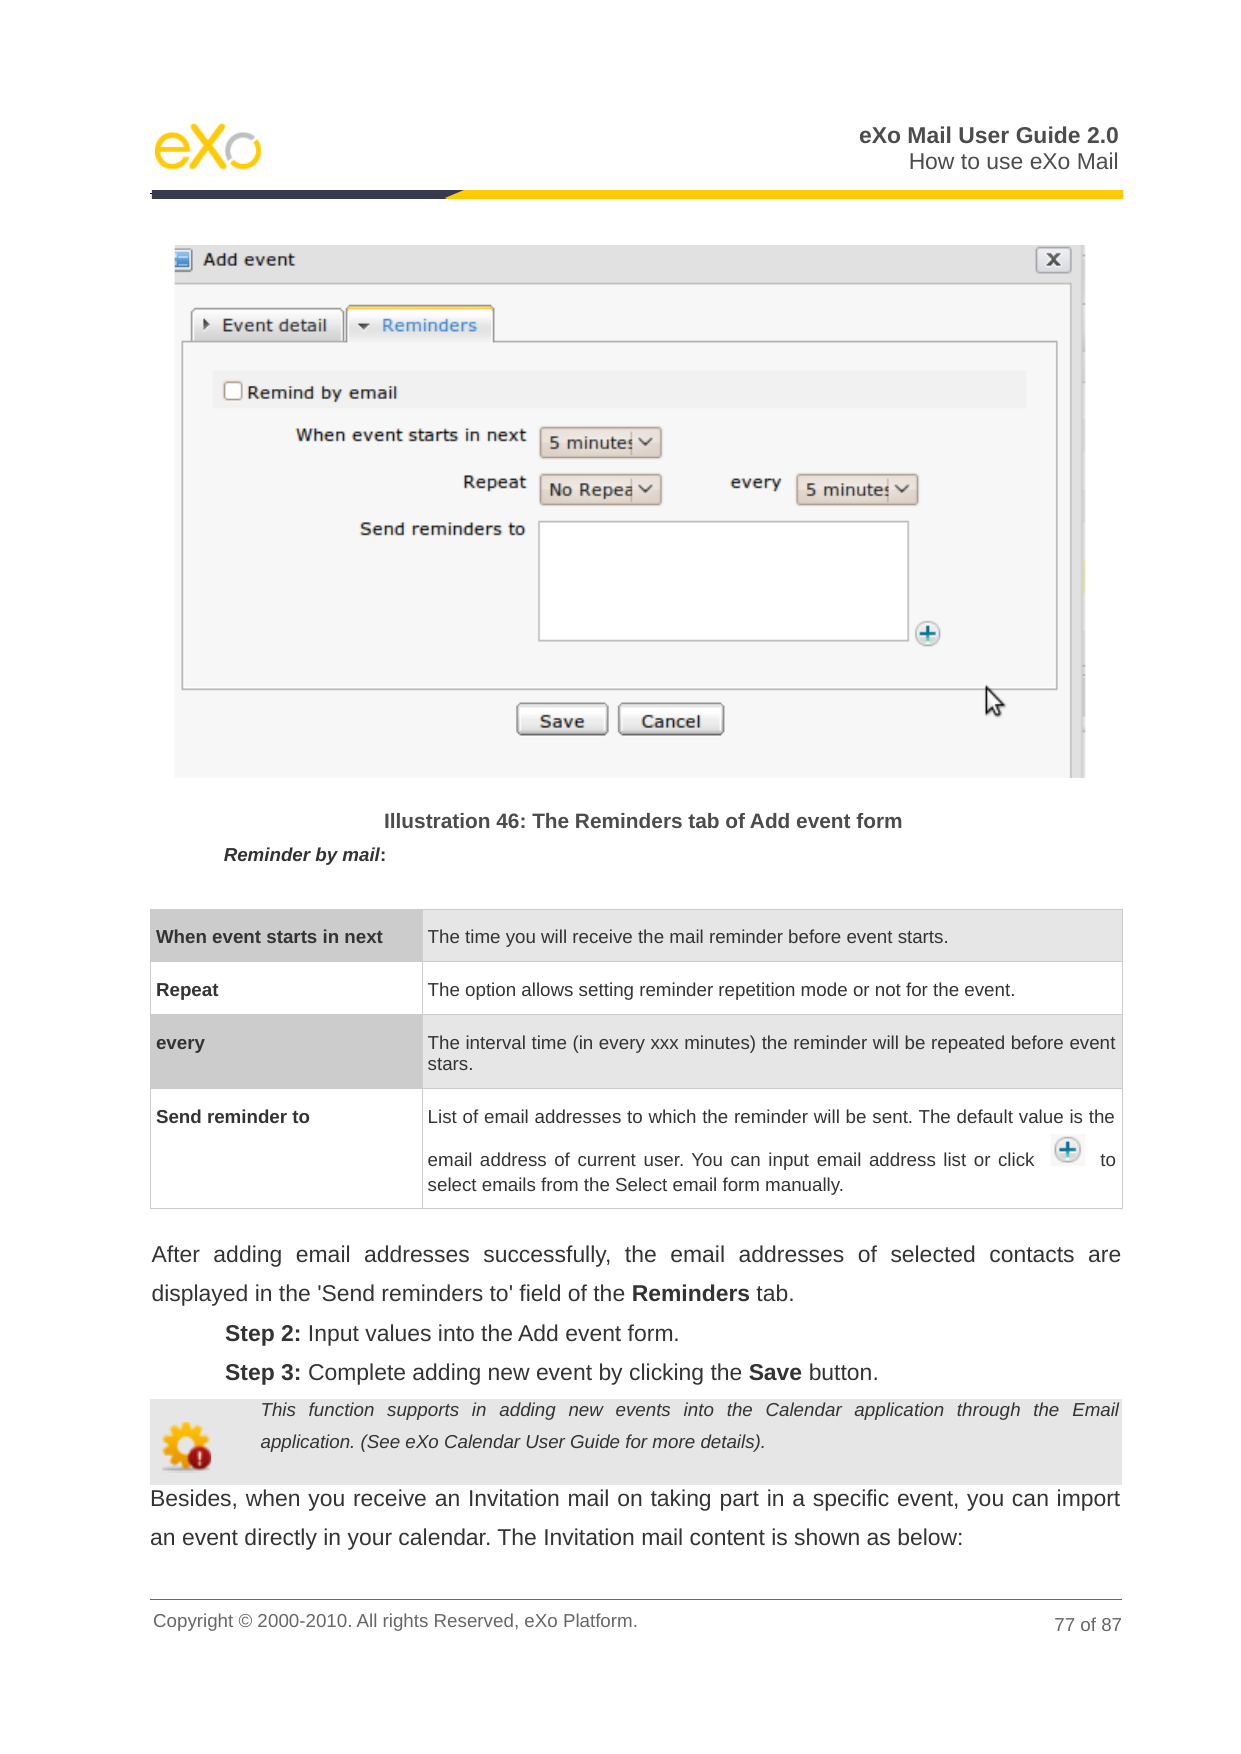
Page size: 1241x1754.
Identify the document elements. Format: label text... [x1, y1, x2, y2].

list Step 2: Input values into the Add event form. [187, 1319, 1122, 1346]
table_header [150, 1399, 260, 1485]
text Besides, when you receive an Invitation mail on taking part in a specific event, you can import an event directly in your calendar. The Invitation mail content is shown as below: [150, 1485, 1122, 1551]
list Step 3: Complete adding new event by clicking the Save button. [187, 1359, 1122, 1385]
table_cell Repeat [151, 962, 422, 1014]
picture [174, 245, 1086, 778]
table_cell The option allows setting reminder repetition mode or not for the event. [423, 962, 1122, 1014]
text Reminder by mail: [223, 223, 1122, 865]
table_cell List of email addresses to which the reminder will be sent. The default value is the email address of current user. You can input email address list or click to select emails from the Select email form manually. [423, 1089, 1122, 1208]
picture [161, 1422, 212, 1473]
picture [155, 123, 262, 170]
picture [1050, 1134, 1086, 1166]
list After adding email addresses successfully, the email addresses of selected contacts are displayed in the 'Send reminders to' field of the Reminders tab. [114, 1241, 1122, 1306]
text Illustration 46: The Reminders tab of Add event form [174, 778, 1112, 833]
picture [151, 190, 1124, 199]
table_header When event starts in next [151, 910, 422, 961]
table_cell Send reminder to [151, 1089, 422, 1208]
table_cell The interval time (in every xxx minutes) the reminder will be repeated before event stars. [423, 1015, 1122, 1088]
table_header The time you will receive the mail reminder before event starts. [423, 910, 1122, 961]
table_cell every [151, 1015, 422, 1088]
table_header This function supports in adding new events into the Calendar application through the Email application. (See eXo Calendar User Guide for more details). [260, 1399, 1122, 1485]
